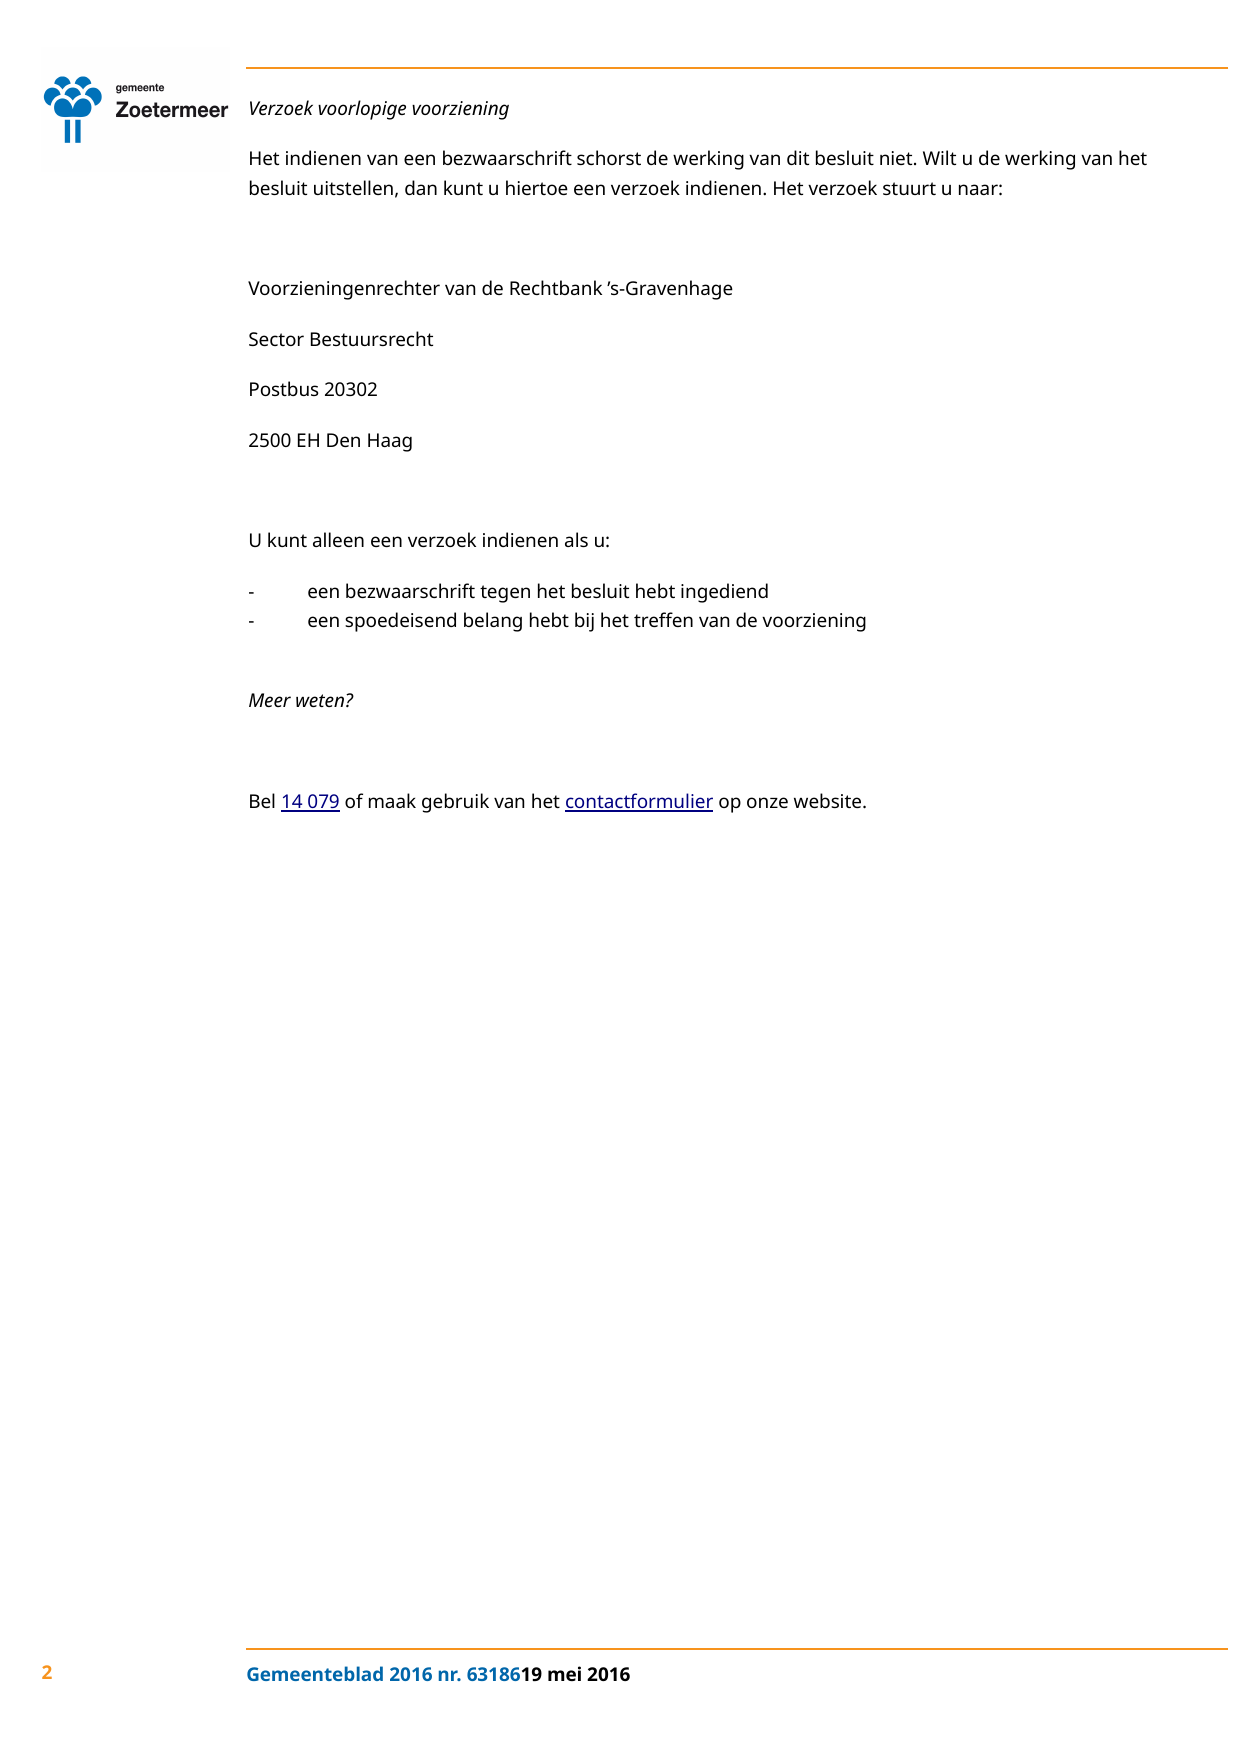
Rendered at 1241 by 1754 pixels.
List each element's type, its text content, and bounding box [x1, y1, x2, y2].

list een bezwaarschrift tegen het besluit hebt ingediend [248, 578, 1152, 604]
list een spoedeisend belang hebt bij het treffen van de voorziening [248, 608, 1152, 633]
text Voorzieningenrechter van de Rechtbank ’s-Gravenhage [248, 276, 1152, 301]
text Bel 14 079 of maak gebruik van het contactformulier op onze website. [248, 788, 1152, 814]
text Postbus 20302 [248, 376, 1152, 402]
text Het indienen van een bezwaarschrift schorst de werking van dit besluit niet. Wilt u de werking van het besluit uitstellen, dan kunt u hiertoe een verzoek indienen. Het verzoek stuurt u naar: [248, 145, 1152, 201]
text 2500 EH Den Haag [248, 427, 1152, 453]
text Meer weten? [248, 688, 1152, 713]
text U kunt alleen een verzoek indienen als u: [248, 528, 1152, 553]
text Sector Bestuursrecht [248, 326, 1152, 352]
picture [41, 47, 231, 172]
text Verzoek voorlopige voorziening [248, 95, 1152, 121]
